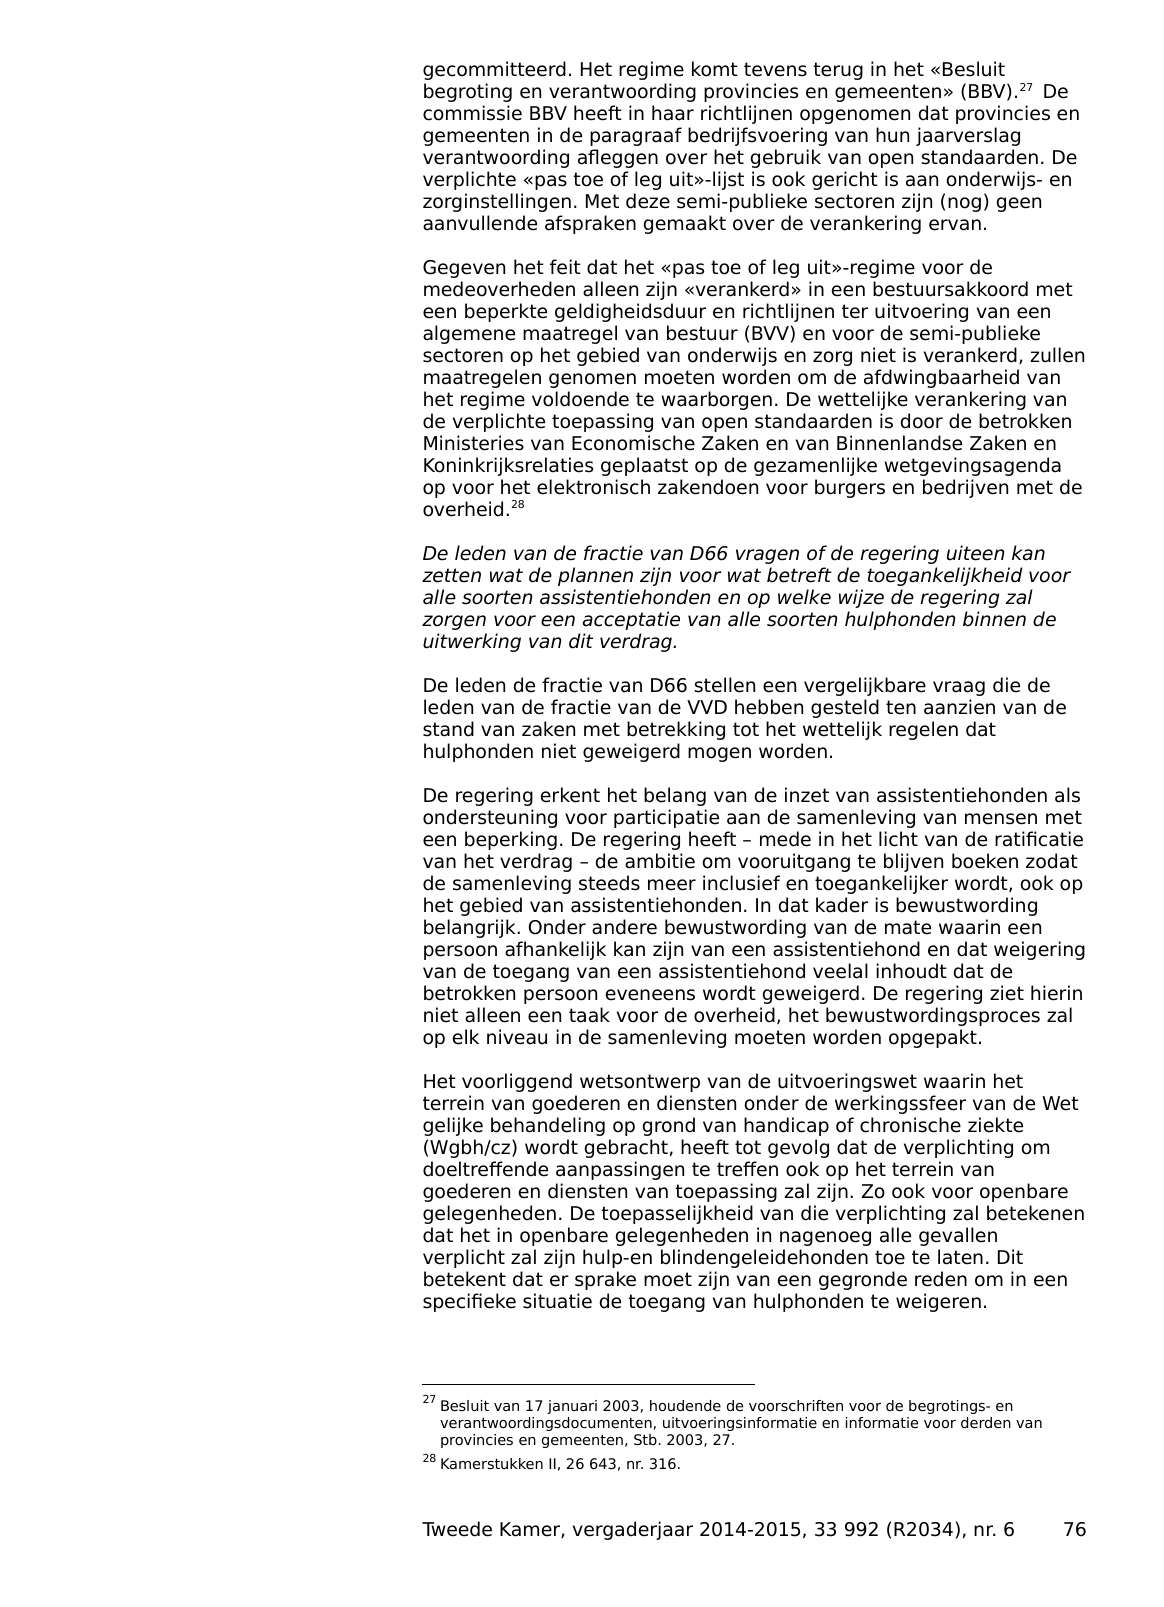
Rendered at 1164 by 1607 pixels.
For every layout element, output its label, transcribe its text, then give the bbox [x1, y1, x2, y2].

text gecommitteerd. Het regime komt tevens terug in het «Besluit begroting en verantwoording provincies en gemeenten» (BBV). De commissie BBV heeft in haar richtlijnen opgenomen dat provincies en gemeenten in de paragraaf bedrijfsvoering van hun jaarverslag verantwoording afleggen over het gebruik van open standaarden. De verplichte «pas toe of leg uit»-lijst is ook gericht is aan onderwijs- en zorginstellingen. Met deze semi-publieke sectoren zijn (nog) geen aanvullende afspraken gemaakt over de verankering ervan. [422, 59, 1087, 235]
text De leden de fractie van D66 stellen een vergelijkbare vraag die de leden van de fractie van de VVD hebben gesteld ten aanzien van de stand van zaken met betrekking tot het wettelijk regelen dat hulphonden niet geweigerd mogen worden. [422, 675, 1087, 763]
text Gegeven het feit dat het «pas toe of leg uit»-regime voor de medeoverheden alleen zijn «verankerd» in een bestuursakkoord met een beperkte geldigheidsduur en richtlijnen ter uitvoering van een algemene maatregel van bestuur (BVV) en voor de semi-publieke sectoren op het gebied van onderwijs en zorg niet is verankerd, zullen maatregelen genomen moeten worden om de afdwingbaarheid van het regime voldoende te waarborgen. De wettelijke verankering van de verplichte toepassing van open standaarden is door de betrokken Ministeries van Economische Zaken en van Binnenlandse Zaken en Koninkrijksrelaties geplaatst op de gezamenlijke wetgevingsagenda op voor het elektronisch zakendoen voor burgers en bedrijven met de overheid. [422, 257, 1087, 521]
text Het voorliggend wetsontwerp van de uitvoeringswet waarin het terrein van goederen en diensten onder de werkingssfeer van de Wet gelijke behandeling op grond van handicap of chronische ziekte (Wgbh/cz) wordt gebracht, heeft tot gevolg dat de verplichting om doeltreffende aanpassingen te treffen ook op het terrein van goederen en diensten van toepassing zal zijn. Zo ook voor openbare gelegenheden. De toepasselijkheid van die verplichting zal betekenen dat het in openbare gelegenheden in nagenoeg alle gevallen verplicht zal zijn hulp-en blindengeleidehonden toe te laten. Dit betekent dat er sprake moet zijn van een gegronde reden om in een specifieke situatie de toegang van hulphonden te weigeren. [422, 1071, 1087, 1313]
text De regering erkent het belang van de inzet van assistentiehonden als ondersteuning voor participatie aan de samenleving van mensen met een beperking. De regering heeft – mede in het licht van de ratificatie van het verdrag – de ambitie om vooruitgang te blijven boeken zodat de samenleving steeds meer inclusief en toegankelijker wordt, ook op het gebied van assistentiehonden. In dat kader is bewustwording belangrijk. Onder andere bewustwording van de mate waarin een persoon afhankelijk kan zijn van een assistentiehond en dat weigering van de toegang van een assistentiehond veelal inhoudt dat de betrokken persoon eveneens wordt geweigerd. De regering ziet hierin niet alleen een taak voor de overheid, het bewustwordingsproces zal op elk niveau in de samenleving moeten worden opgepakt. [422, 785, 1087, 1049]
text Besluit van 17 januari 2003, houdende de voorschriften voor de begrotings- en verantwoordingsdocumenten, uitvoeringsinformatie en informatie voor derden van provincies en gemeenten, Stb. 2003, 27. [422, 1393, 1087, 1449]
text Kamerstukken II, 26 643, nr. 316. [422, 1452, 1087, 1474]
text De leden van de fractie van D66 vragen of de regering uiteen kan zetten wat de plannen zijn voor wat betreft de toegankelijkheid voor alle soorten assistentiehonden en op welke wijze de regering zal zorgen voor een acceptatie van alle soorten hulphonden binnen de uitwerking van dit verdrag. [422, 543, 1087, 653]
